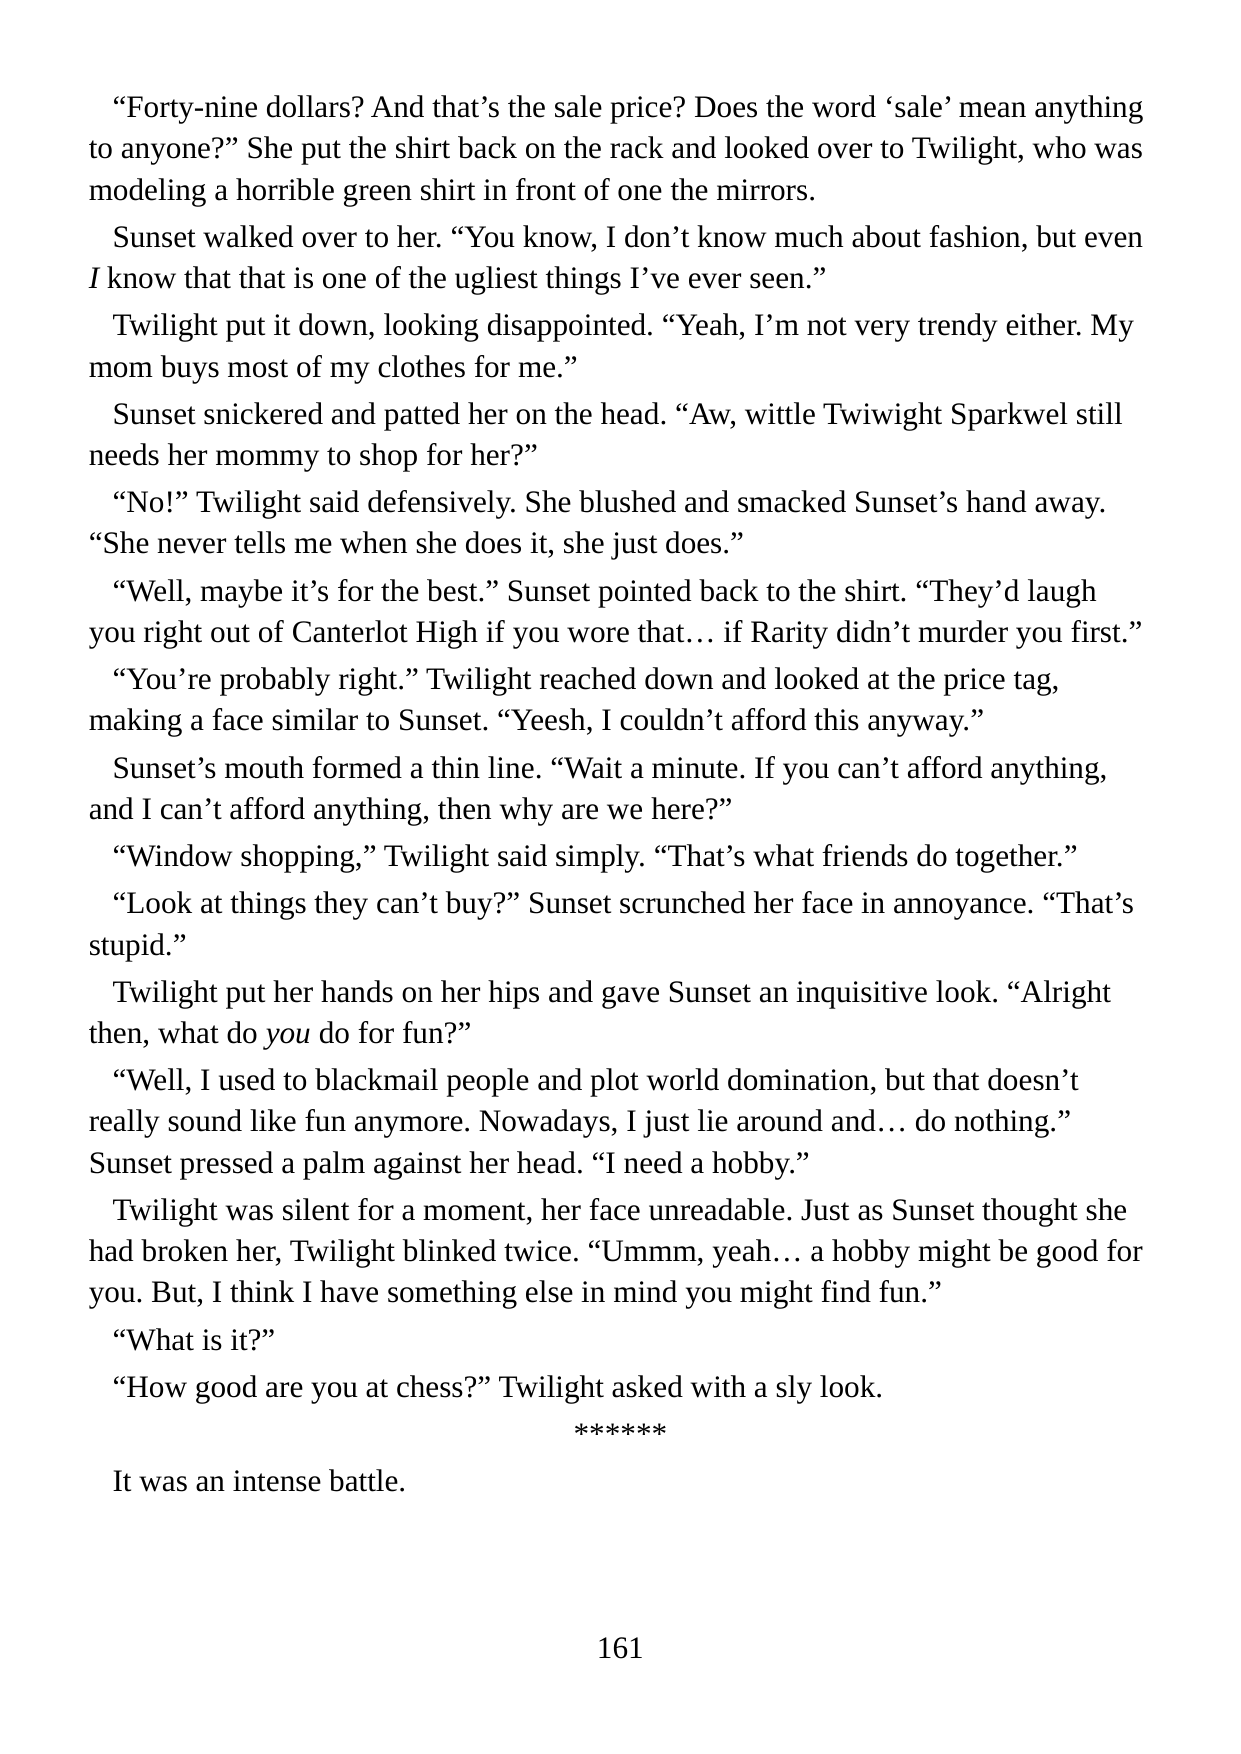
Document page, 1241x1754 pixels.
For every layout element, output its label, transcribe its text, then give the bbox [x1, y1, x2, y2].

text “Look at things they can’t buy?” Sunset scrunched her face in annoyance. “That’s stupid.” [88, 884, 1152, 962]
text Twilight put her hands on her hips and gave Sunset an inquisitive look. “Alright then, what do you do for fun?” [88, 973, 1152, 1050]
text It was an intense battle. [88, 1462, 1152, 1498]
text Sunset walked over to her. “You know, I don’t know much about fashion, but even I know that that is one of the ugliest things I’ve ever seen.” [88, 218, 1152, 295]
text Sunset’s mouth formed a thin line. “Wait a minute. If you can’t afford anything, and I can’t afford anything, then why are we here?” [88, 749, 1152, 826]
text Sunset snickered and patted her on the head. “Aw, wittle Twiwight Sparkwel still needs her mommy to shop for her?” [88, 395, 1152, 472]
text “No!” Twilight said defensively. She blushed and smacked Sunset’s hand away. “She never tells me when she does it, she just does.” [88, 483, 1152, 561]
text Twilight was silent for a moment, her face unreadable. Just as Sunset thought she had broken her, Twilight blinked twice. “Ummm, yeah… a hobby might be good for you. But, I think I have something else in mind you might find fun.” [88, 1191, 1152, 1309]
text “Well, maybe it’s for the best.” Sunset pointed back to the shirt. “They’d laugh you right out of Canterlot High if you wore that… if Rarity didn’t murder you first.” [88, 572, 1152, 649]
text “You’re probably right.” Twilight reached down and looked at the price tag, making a face similar to Sunset. “Yeesh, I couldn’t afford this anyway.” [88, 660, 1152, 738]
text “Window shopping,” Twilight said simply. “That’s what friends do together.” [88, 837, 1152, 873]
text ****** [88, 1415, 1152, 1451]
text “Forty-nine dollars? And that’s the sale price? Does the word ‘sale’ mean anything to anyone?” She put the shirt back on the rack and looked over to Twilight, who was modeling a horrible green shirt in front of one the mirrors. [88, 88, 1152, 207]
text Twilight put it down, looking disappointed. “Yeah, I’m not very trendy either. My mom buys most of my clothes for me.” [88, 307, 1152, 384]
text “Well, I used to blackmail people and plot world domination, but that doesn’t really sound like fun anymore. Nowadays, I just lie around and… do nothing.” Sunset pressed a palm against her head. “I need a hobby.” [88, 1061, 1152, 1180]
text “How good are you at chess?” Twilight asked with a sly look. [88, 1368, 1152, 1404]
text “What is it?” [88, 1321, 1152, 1357]
